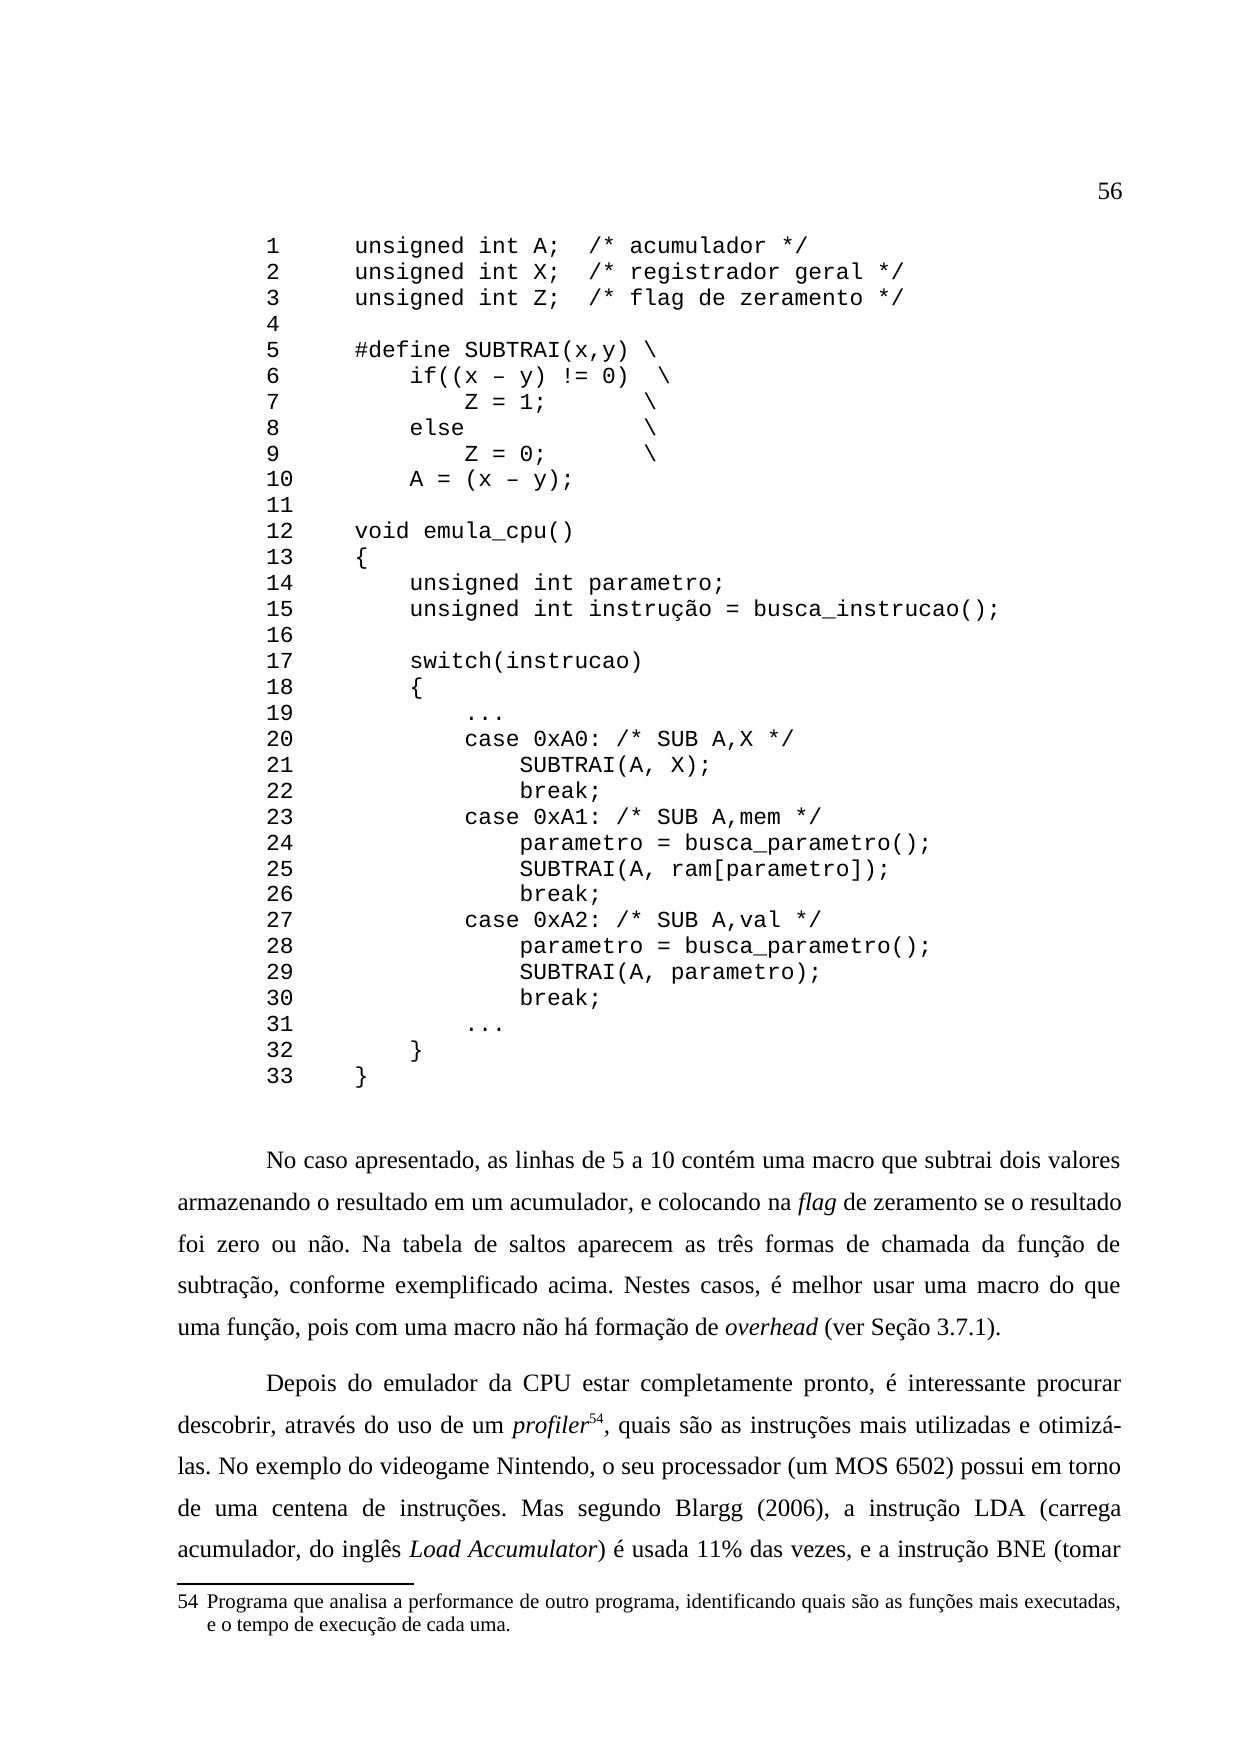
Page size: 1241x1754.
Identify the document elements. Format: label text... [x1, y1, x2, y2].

list ... [266, 701, 1122, 727]
list break; [266, 987, 1122, 1012]
list unsigned int A; /* acumulador */ [266, 234, 1122, 260]
list #define SUBTRAI(x,y) \ [266, 338, 1122, 364]
list SUBTRAI(A, X); [266, 753, 1122, 779]
list ... [266, 1012, 1122, 1038]
list SUBTRAI(A, parametro); [266, 961, 1122, 987]
list Z = 1; \ [266, 390, 1122, 416]
list } [266, 1038, 1122, 1064]
list unsigned int X; /* registrador geral */ [266, 260, 1122, 286]
list Z = 0; \ [266, 442, 1122, 468]
list void emula_cpu() [266, 520, 1122, 546]
list switch(instrucao) [266, 649, 1122, 675]
list break; [266, 883, 1122, 909]
list case 0xA2: /* SUB A,val */ [266, 909, 1122, 935]
list break; [266, 779, 1122, 805]
list A = (x – y); [266, 468, 1122, 494]
text Depois do emulador da CPU estar completamente pronto, é interessante procurar descobrir, através do uso de um profiler, quais são as instruções mais utilizadas e otimizá-las. No exemplo do videogame Nintendo, o seu processador (um MOS 6502) possui em torno de uma centena de instruções. Mas segundo Blargg (2006), a instrução LDA (carrega acumulador, do inglês Load Accumulator) é usada 11% das vezes, e a instrução BNE (tomar [177, 1369, 1122, 1563]
list unsigned int instrução = busca_instrucao(); [266, 597, 1122, 623]
list parametro = busca_parametro(); [266, 935, 1122, 961]
list unsigned int parametro; [266, 572, 1122, 597]
list if((x – y) != 0) \ [266, 364, 1122, 390]
list case 0xA0: /* SUB A,X */ [266, 727, 1122, 753]
list case 0xA1: /* SUB A,mem */ [266, 805, 1122, 831]
list SUBTRAI(A, ram[parametro]); [266, 857, 1122, 883]
list parametro = busca_parametro(); [266, 831, 1122, 857]
text No caso apresentado, as linhas de 5 a 10 contém uma macro que subtrai dois valores armazenando o resultado em um acumulador, e colocando na flag de zeramento se o resultado foi zero ou não. Na tabela de saltos aparecem as três formas de chamada da função de subtração, conforme exemplificado acima. Nestes casos, é melhor usar uma macro do que uma função, pois com uma macro não há formação de overhead (ver Seção 3.7.1). [177, 1147, 1122, 1341]
list { [266, 546, 1122, 572]
list } [266, 1064, 1122, 1090]
list else \ [266, 416, 1122, 442]
list { [266, 675, 1122, 701]
text Programa que analisa a performance de outro programa, identificando quais são as funções mais executadas, e o tempo de execução de cada uma. [177, 1589, 1122, 1636]
list unsigned int Z; /* flag de zeramento */ [266, 286, 1122, 312]
